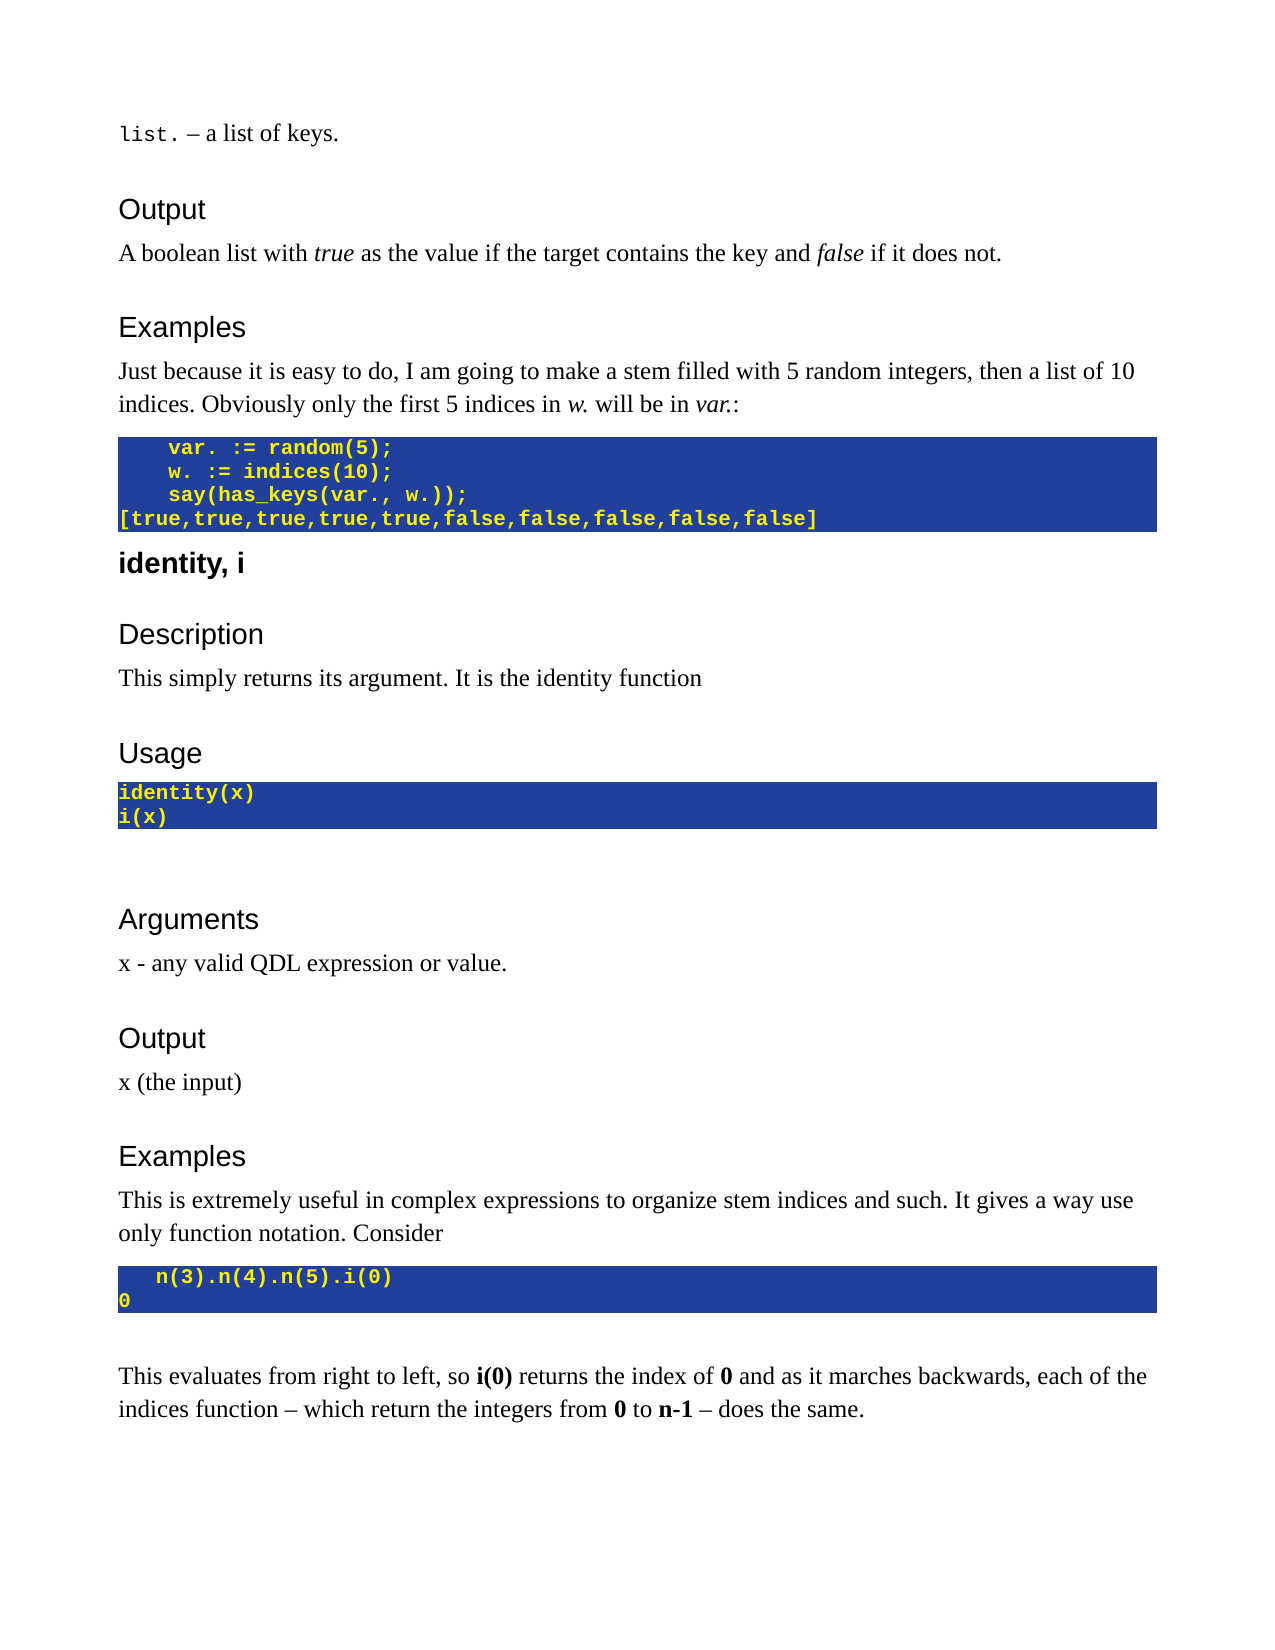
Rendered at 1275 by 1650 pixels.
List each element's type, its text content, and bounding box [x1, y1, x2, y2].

subtitle Arguments [118, 902, 1157, 936]
subtitle Output [118, 192, 1157, 225]
text var. := random(5); [118, 437, 1157, 461]
text A boolean list with true as the value if the target contains the key and false if it does not. [118, 238, 1157, 266]
subtitle Examples [118, 310, 1157, 344]
text x - any valid QDL expression or value. [118, 948, 1157, 977]
subtitle Usage [118, 736, 1157, 769]
text say(has_keys(var., w.)); [118, 484, 1157, 508]
text x (the input) [118, 1067, 1157, 1095]
subtitle Description [118, 617, 1157, 651]
subtitle identity, i [118, 546, 1157, 580]
text i(x) [118, 806, 1157, 829]
text 0 [118, 1289, 1157, 1313]
subtitle Output [118, 1021, 1157, 1054]
text n(3).n(4).n(5).i(0) [118, 1266, 1157, 1289]
text This evaluates from right to left, so i(0) returns the index of 0 and as it marches backwards, each of the indices function – which return the integers from 0 to n-1 – does the same. [118, 1361, 1157, 1423]
text w. := indices(10); [118, 461, 1157, 484]
text list. – a list of keys. [118, 118, 1157, 148]
subtitle Examples [118, 1139, 1157, 1173]
text This simply returns its argument. It is the identity function [118, 663, 1157, 692]
text [true,true,true,true,true,false,false,false,false,false] [118, 508, 1157, 532]
text This is extremely useful in complex expressions to organize stem indices and such. It gives a way use only function notation. Consider [118, 1185, 1157, 1247]
text Just because it is easy to do, I am going to make a stem filled with 5 random integers, then a list of 10 indices. Obviously only the first 5 indices in w. will be in var.: [118, 356, 1157, 418]
text identity(x) [118, 782, 1157, 806]
